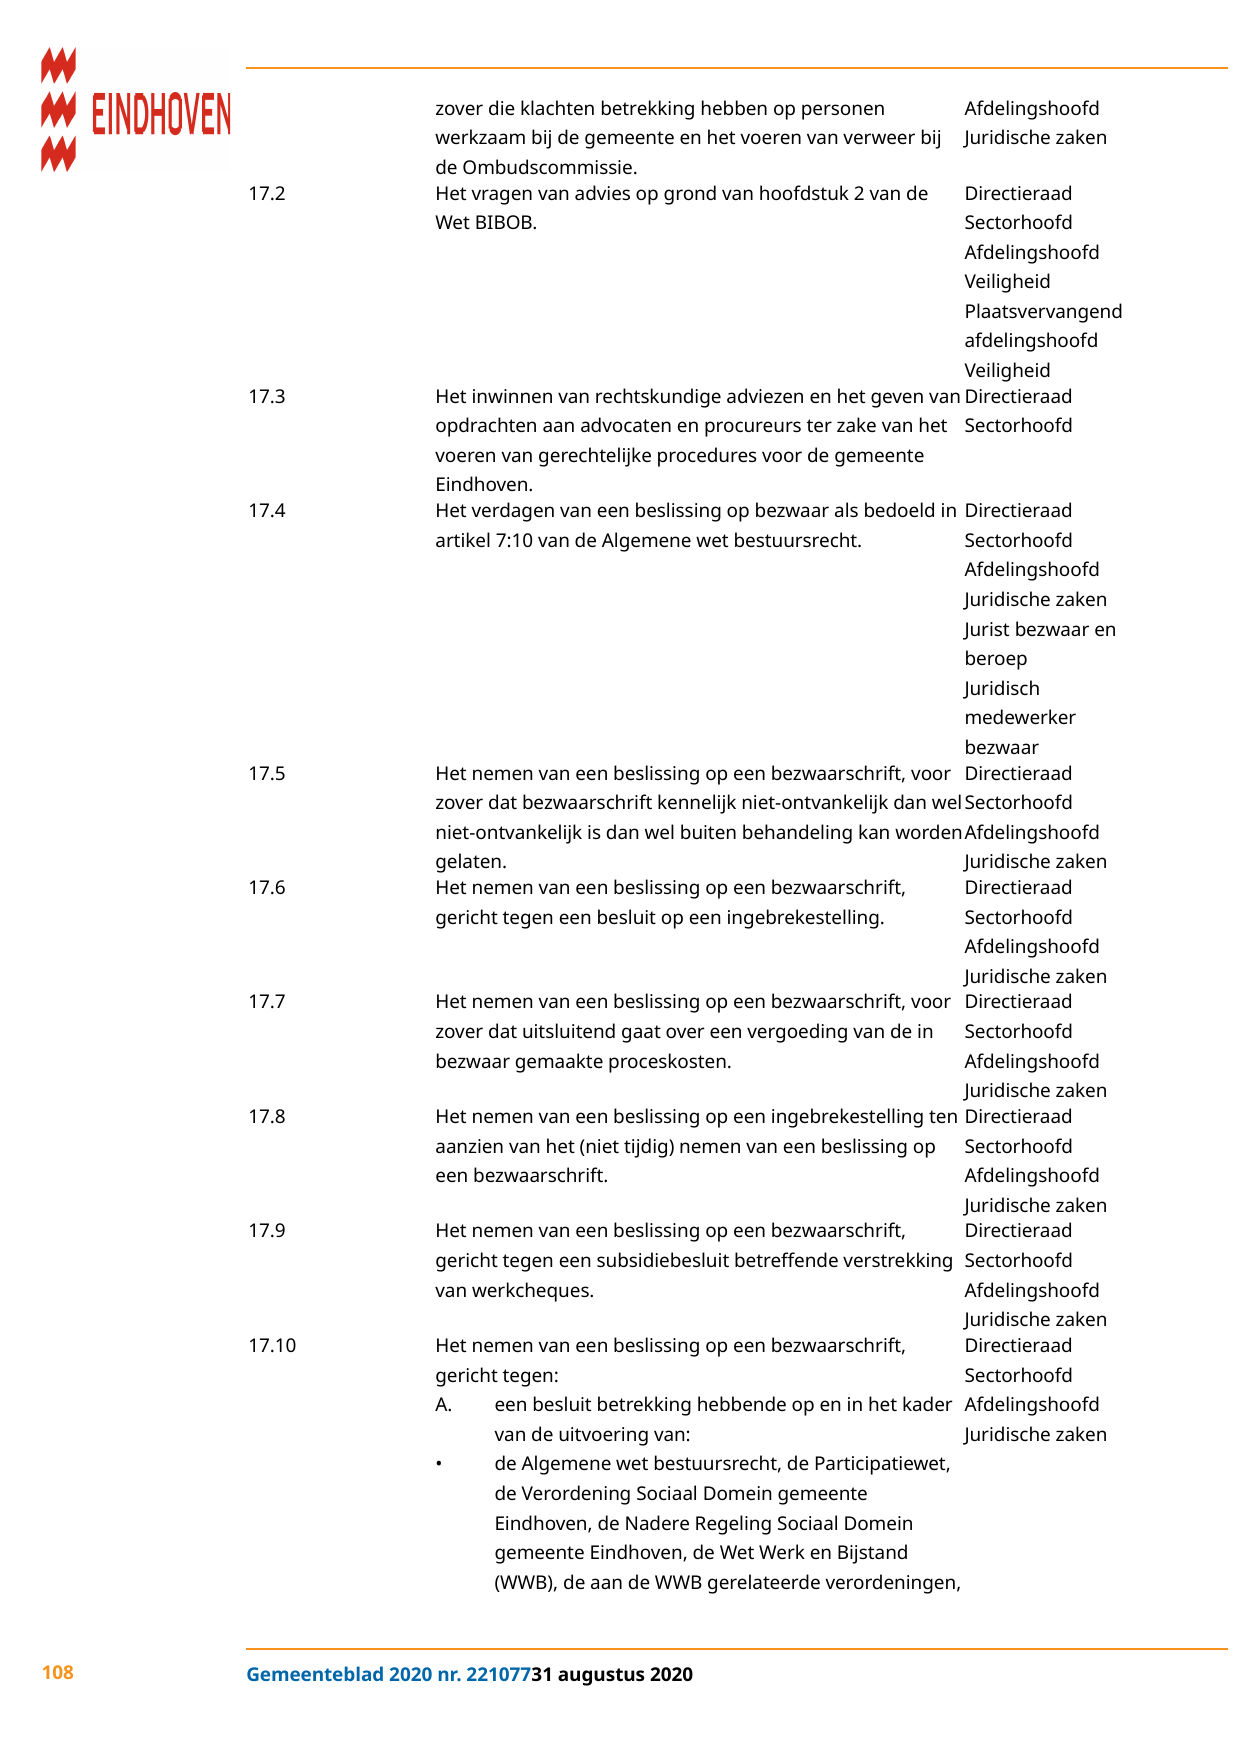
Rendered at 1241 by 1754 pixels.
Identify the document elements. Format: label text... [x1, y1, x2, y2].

table_cell Directieraad Sectorhoofd Afdelingshoofd Juridische zaken [964, 989, 1152, 1103]
table_cell Het vragen van advies op grond van hoofdstuk 2 van de Wet BIBOB. [435, 180, 964, 383]
table_cell Afdelingshoofd Juridische zaken [964, 95, 1152, 180]
table_cell [248, 95, 435, 180]
table_cell Het inwinnen van rechtskundige adviezen en het geven van opdrachten aan advocaten en procureurs ter zake van het voeren van gerechtelijke procedures voor de gemeente Eindhoven. [435, 383, 964, 497]
table_cell Directieraad Sectorhoofd [964, 383, 1152, 497]
table_cell 17.7 [248, 989, 435, 1103]
table_cell zover die klachten betrekking hebben op personen werkzaam bij de gemeente en het voeren van verweer bij de Ombudscommissie. [435, 95, 964, 180]
table_cell Het nemen van een beslissing op een bezwaarschrift, gericht tegen: een besluit betrekking hebbende op en in het kader van de uitvoering van: de Algemene wet bestuursrecht, de Participatiewet, de Verordening Sociaal Domein gemeente Eindhoven, de Nadere Regeling Sociaal Domein gemeente Eindhoven, de Wet Werk en Bijstand (WWB), de aan de WWB gerelateerde verordeningen, [435, 1332, 964, 1594]
table_cell Het nemen van een beslissing op een ingebrekestelling ten aanzien van het (niet tijdig) nemen van een beslissing op een bezwaarschrift. [435, 1103, 964, 1218]
table_cell Directieraad Sectorhoofd Afdelingshoofd Juridische zaken [964, 760, 1152, 874]
table_cell 17.8 [248, 1103, 435, 1218]
table_cell Het nemen van een beslissing op een bezwaarschrift, gericht tegen een besluit op een ingebrekestelling. [435, 874, 964, 989]
table_cell 17.2 [248, 180, 435, 383]
table_cell Directieraad Sectorhoofd Afdelingshoofd Juridische zaken [964, 1332, 1152, 1594]
table_cell Directieraad Sectorhoofd Afdelingshoofd Juridische zaken [964, 1103, 1152, 1218]
table_cell Directieraad Sectorhoofd Afdelingshoofd Juridische zaken [964, 1218, 1152, 1332]
table_cell Directieraad Sectorhoofd Afdelingshoofd Juridische zaken [964, 874, 1152, 989]
table_cell 17.3 [248, 383, 435, 497]
table_cell Directieraad Sectorhoofd Afdelingshoofd Juridische zaken Jurist bezwaar en beroep Juridisch medewerker bezwaar [964, 498, 1152, 760]
table_cell Het nemen van een beslissing op een bezwaarschrift, voor zover dat bezwaarschrift kennelijk niet-ontvankelijk dan wel niet-ontvankelijk is dan wel buiten behandeling kan worden gelaten. [435, 760, 964, 874]
table_cell 17.9 [248, 1218, 435, 1332]
table_cell 17.4 [248, 498, 435, 760]
table_cell Directieraad Sectorhoofd Afdelingshoofd Veiligheid Plaatsvervangend afdelingshoofd Veiligheid [964, 180, 1152, 383]
table_cell Het verdagen van een beslissing op bezwaar als bedoeld in artikel 7:10 van de Algemene wet bestuursrecht. [435, 498, 964, 760]
table_cell 17.10 [248, 1332, 435, 1594]
table_cell 17.5 [248, 760, 435, 874]
picture [41, 47, 231, 172]
table_cell Het nemen van een beslissing op een bezwaarschrift, voor zover dat uitsluitend gaat over een vergoeding van de in bezwaar gemaakte proceskosten. [435, 989, 964, 1103]
table_cell Het nemen van een beslissing op een bezwaarschrift, gericht tegen een subsidiebesluit betreffende verstrekking van werkcheques. [435, 1218, 964, 1332]
table_cell 17.6 [248, 874, 435, 989]
